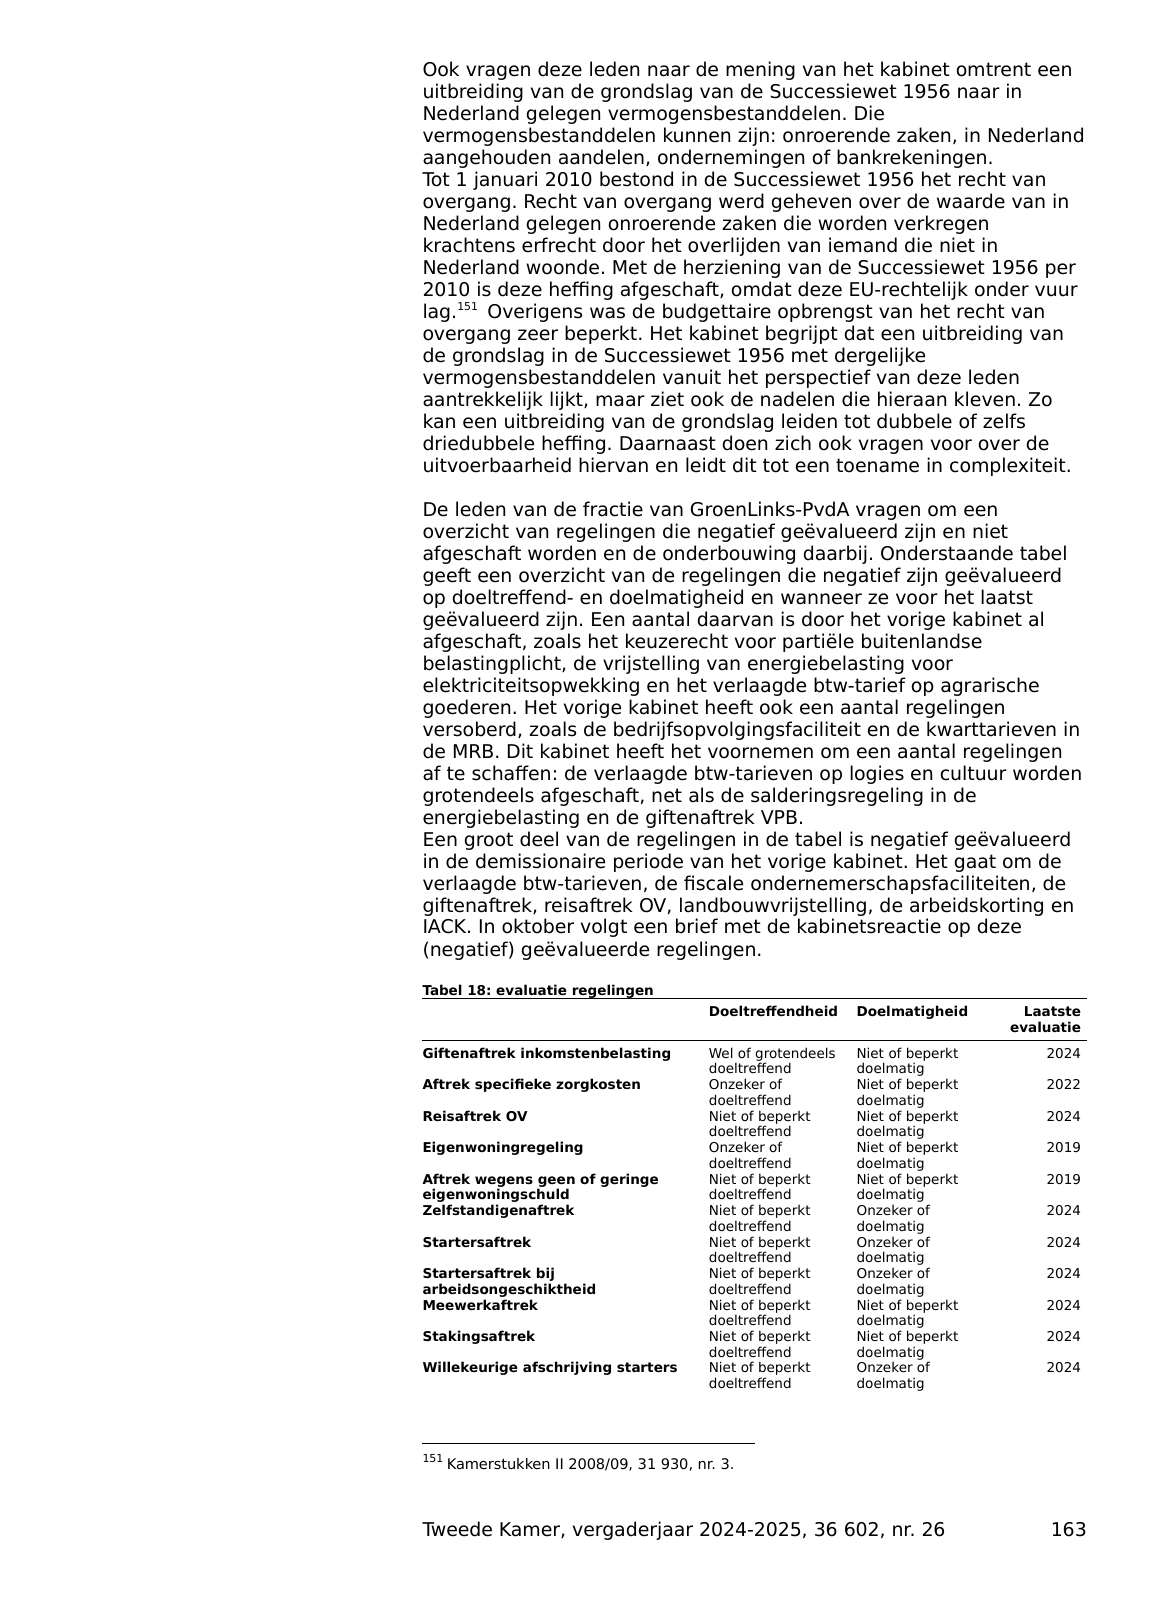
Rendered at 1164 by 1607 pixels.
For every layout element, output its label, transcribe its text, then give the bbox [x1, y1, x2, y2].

table_cell 2019 [998, 1171, 1087, 1203]
text Ook vragen deze leden naar de mening van het kabinet omtrent een uitbreiding van de grondslag van de Successiewet 1956 naar in Nederland gelegen vermogensbestanddelen. Die vermogensbestanddelen kunnen zijn: onroerende zaken, in Nederland aangehouden aandelen, ondernemingen of bankrekeningen. [422, 59, 1087, 169]
table_cell Giftenaftrek inkomstenbelasting [422, 1041, 703, 1077]
table_header Tabel 18: evaluatie regelingen [422, 982, 1087, 998]
table_cell Niet of beperkt doeltreffend [703, 1171, 850, 1203]
table_cell Aftrek specifieke zorgkosten [422, 1077, 703, 1108]
table_cell Meewerkaftrek [422, 1297, 703, 1329]
table_cell 2024 [998, 1329, 1087, 1360]
table_cell 2024 [998, 1203, 1087, 1234]
table_cell Startersaftrek bij arbeidsongeschiktheid [422, 1266, 703, 1297]
table_cell Niet of beperkt doeltreffend [703, 1297, 850, 1329]
table_cell 2024 [998, 1266, 1087, 1297]
table_cell 2024 [998, 1041, 1087, 1077]
table_cell Doeltreffendheid [703, 999, 850, 1040]
table_cell Niet of beperkt doeltreffend [703, 1329, 850, 1360]
table_cell Niet of beperkt doelmatig [850, 1329, 998, 1360]
table_cell Niet of beperkt doelmatig [850, 1171, 998, 1203]
table_cell Onzeker of doelmatig [850, 1266, 998, 1297]
text De leden van de fractie van GroenLinks-PvdA vragen om een overzicht van regelingen die negatief geëvalueerd zijn en niet afgeschaft worden en de onderbouwing daarbij. Onderstaande tabel geeft een overzicht van de regelingen die negatief zijn geëvalueerd op doeltreffend- en doelmatigheid en wanneer ze voor het laatst geëvalueerd zijn. Een aantal daarvan is door het vorige kabinet al afgeschaft, zoals het keuzerecht voor partiële buitenlandse belastingplicht, de vrijstelling van energiebelasting voor elektriciteitsopwekking en het verlaagde btw-tarief op agrarische goederen. Het vorige kabinet heeft ook een aantal regelingen versoberd, zoals de bedrijfsopvolgingsfaciliteit en de kwarttarieven in de MRB. Dit kabinet heeft het voornemen om een aantal regelingen af te schaffen: de verlaagde btw-tarieven op logies en cultuur worden grotendeels afgeschaft, net als de salderingsregeling in de energiebelasting en de giftenaftrek VPB. [422, 499, 1087, 828]
table_cell Aftrek wegens geen of geringe eigenwoningschuld [422, 1171, 703, 1203]
table_cell 2024 [998, 1109, 1087, 1140]
table_cell Stakingsaftrek [422, 1329, 703, 1360]
table_cell Onzeker of doelmatig [850, 1234, 998, 1266]
table_cell Niet of beperkt doeltreffend [703, 1109, 850, 1140]
table_cell Startersaftrek [422, 1234, 703, 1266]
text Tot 1 januari 2010 bestond in de Successiewet 1956 het recht van overgang. Recht van overgang werd geheven over de waarde van in Nederland gelegen onroerende zaken die worden verkregen krachtens erfrecht door het overlijden van iemand die niet in Nederland woonde. Met de herziening van de Successiewet 1956 per 2010 is deze heffing afgeschaft, omdat deze EU-rechtelijk onder vuur lag. Overigens was de budgettaire opbrengst van het recht van overgang zeer beperkt. Het kabinet begrijpt dat een uitbreiding van de grondslag in de Successiewet 1956 met dergelijke vermogensbestanddelen vanuit het perspectief van deze leden aantrekkelijk lijkt, maar ziet ook de nadelen die hieraan kleven. Zo kan een uitbreiding van de grondslag leiden tot dubbele of zelfs driedubbele heffing. Daarnaast doen zich ook vragen voor over de uitvoerbaarheid hiervan en leidt dit tot een toename in complexiteit. [422, 169, 1087, 477]
table_cell Onzeker of doelmatig [850, 1360, 998, 1392]
table_cell Niet of beperkt doelmatig [850, 1297, 998, 1329]
table_cell Onzeker of doeltreffend [703, 1077, 850, 1108]
table_cell Onzeker of doeltreffend [703, 1140, 850, 1171]
text Een groot deel van de regelingen in de tabel is negatief geëvalueerd in de demissionaire periode van het vorige kabinet. Het gaat om de verlaagde btw-tarieven, de fiscale ondernemerschapsfaciliteiten, de giftenaftrek, reisaftrek OV, landbouwvrijstelling, de arbeidskorting en IACK. In oktober volgt een brief met de kabinetsreactie op deze (negatief) geëvalueerde regelingen. [422, 828, 1087, 960]
table_cell Niet of beperkt doeltreffend [703, 1266, 850, 1297]
table_cell 2024 [998, 1234, 1087, 1266]
table_cell Zelfstandigenaftrek [422, 1203, 703, 1234]
table_cell 2024 [998, 1360, 1087, 1392]
table_cell Niet of beperkt doelmatig [850, 1077, 998, 1108]
table_cell Niet of beperkt doeltreffend [703, 1234, 850, 1266]
text Kamerstukken II 2008/09, 31 930, nr. 3. [422, 1452, 1087, 1474]
table_cell 2019 [998, 1140, 1087, 1171]
table_cell [422, 999, 703, 1040]
table_cell Reisaftrek OV [422, 1109, 703, 1140]
table_cell 2024 [998, 1297, 1087, 1329]
table_cell Doelmatigheid [850, 999, 998, 1040]
table_cell Niet of beperkt doelmatig [850, 1041, 998, 1077]
table_cell Niet of beperkt doeltreffend [703, 1203, 850, 1234]
table_cell 2022 [998, 1077, 1087, 1108]
table_cell Wel of grotendeels doeltreffend [703, 1041, 850, 1077]
table_cell Willekeurige afschrijving starters [422, 1360, 703, 1392]
table_cell Niet of beperkt doelmatig [850, 1109, 998, 1140]
table_cell Laatste evaluatie [998, 999, 1087, 1040]
table_cell Onzeker of doelmatig [850, 1203, 998, 1234]
table_cell Niet of beperkt doeltreffend [703, 1360, 850, 1392]
table_cell Niet of beperkt doelmatig [850, 1140, 998, 1171]
table_cell Eigenwoningregeling [422, 1140, 703, 1171]
